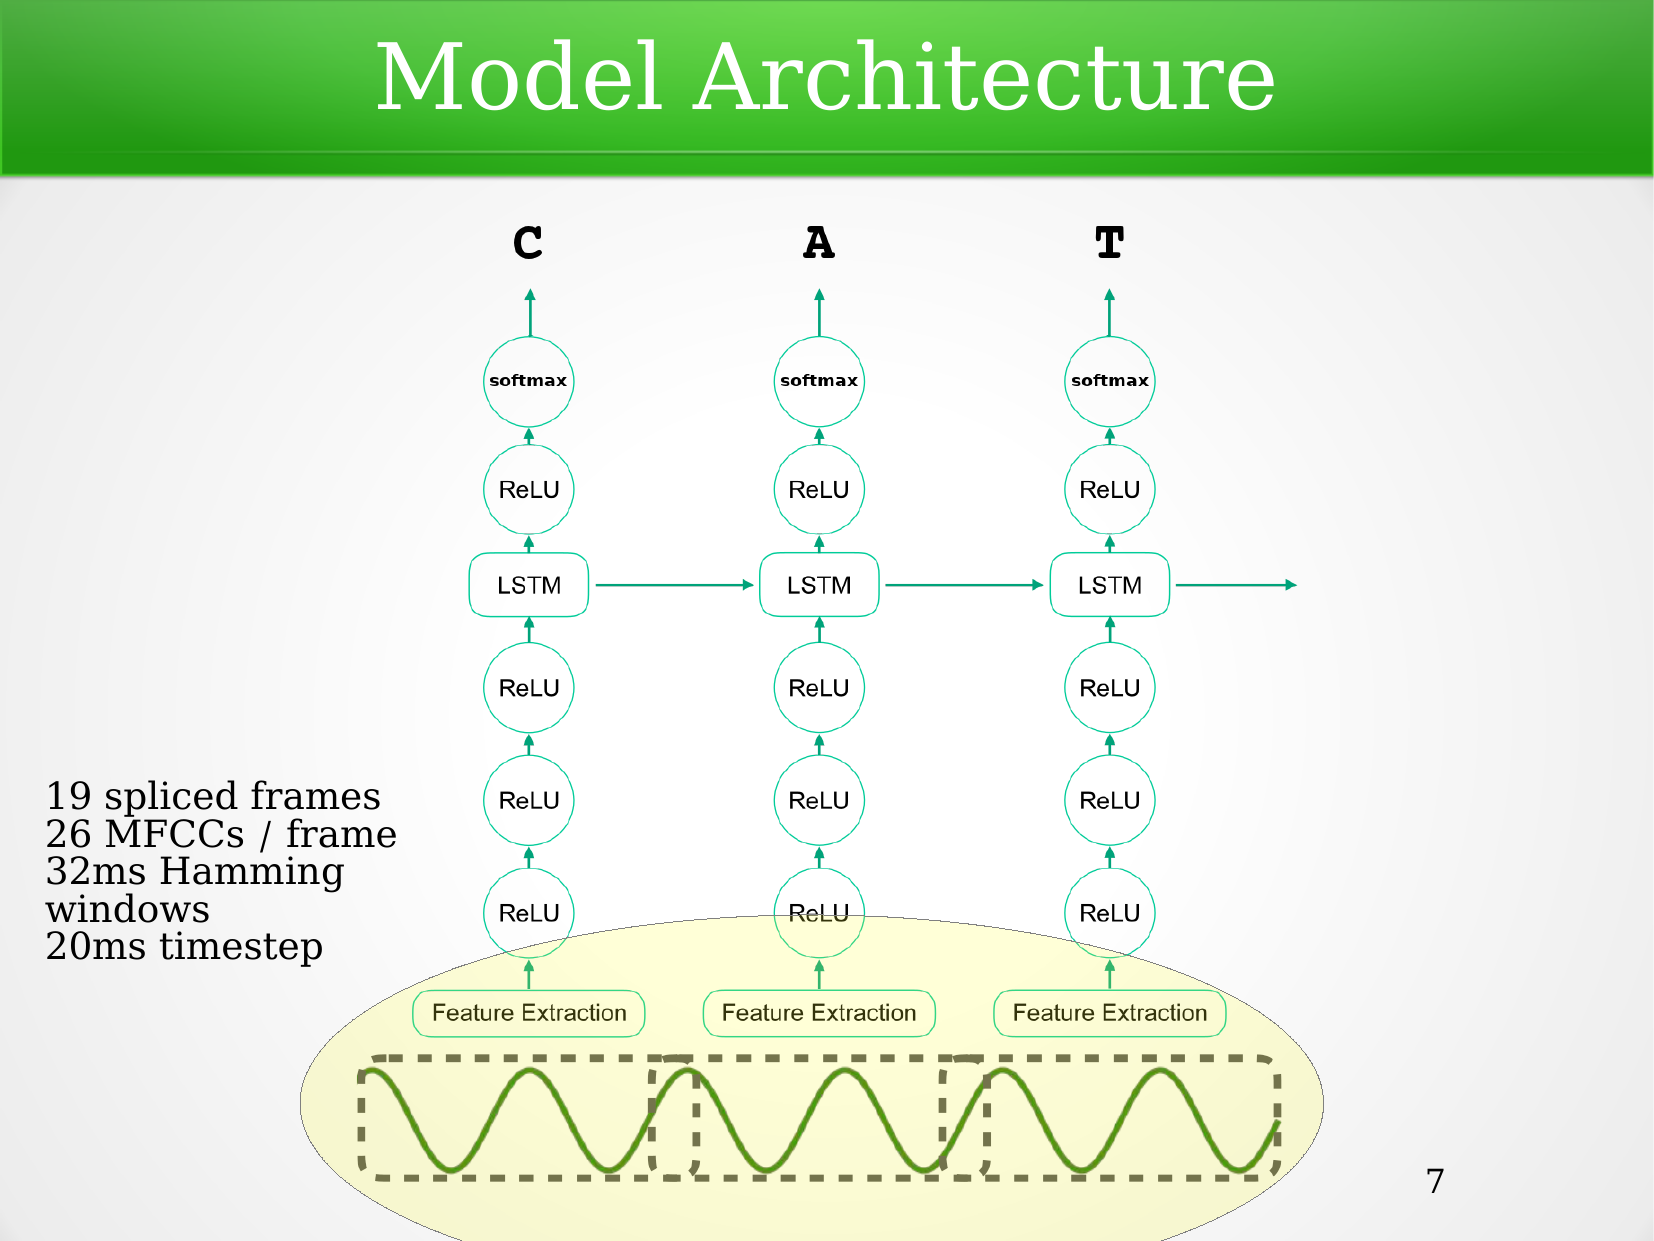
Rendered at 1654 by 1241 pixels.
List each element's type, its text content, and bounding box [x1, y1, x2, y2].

text_box [300, 914, 1324, 1241]
title Model Architecture [82, 11, 1571, 154]
text_box 19 spliced frames 26 MFCCs / frame 32ms Hamming windows 20ms timestep [30, 772, 526, 1051]
picture [0, 0, 1654, 1241]
